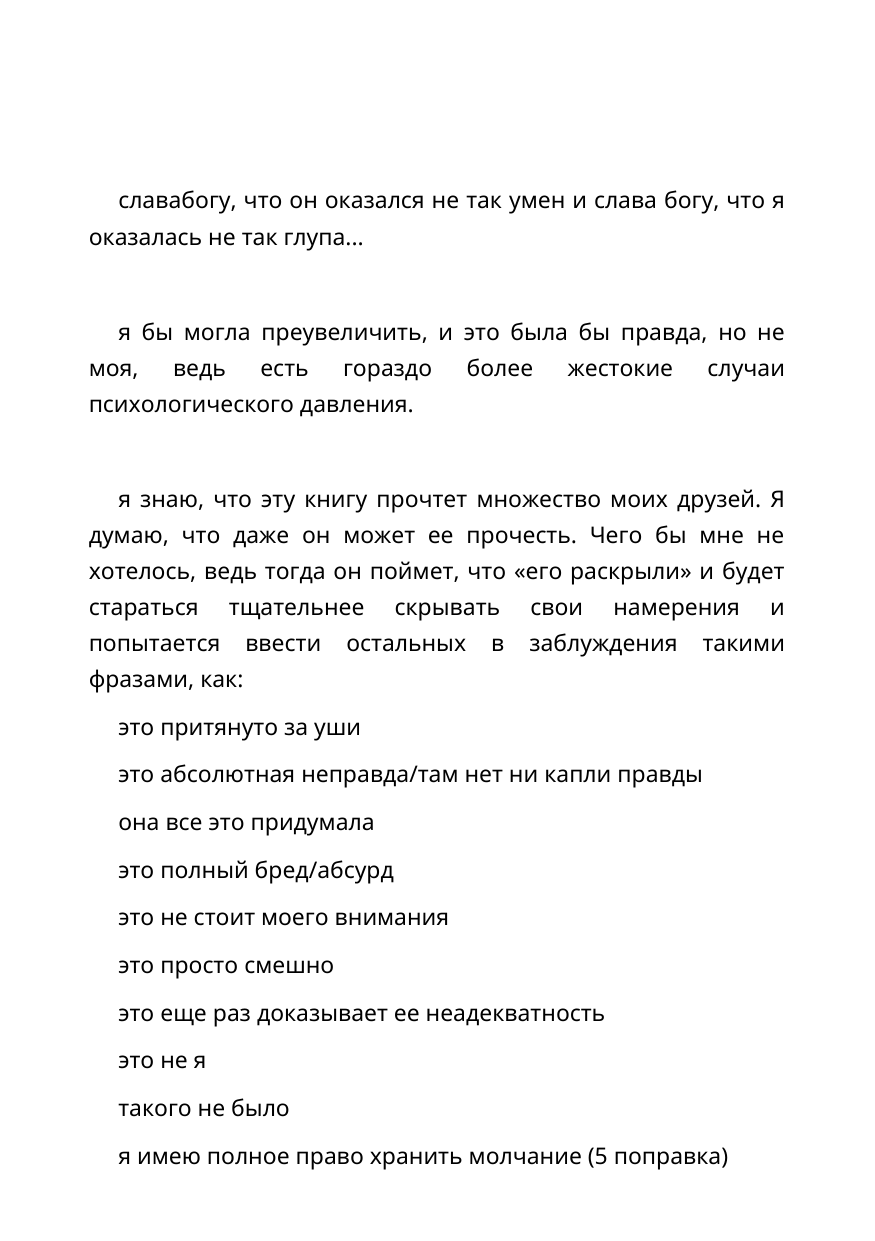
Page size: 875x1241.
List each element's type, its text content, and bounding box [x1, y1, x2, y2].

text это полный бред/абсурд [88, 854, 786, 885]
text она все это придумала [88, 806, 786, 837]
text это еще раз доказывает ее неадекватность [88, 997, 786, 1028]
text это притянуто за уши [88, 711, 786, 742]
text славабогу, что он оказался не так умен и слава богу, что я оказалась не так глупа... [88, 184, 786, 252]
text такого не было [88, 1092, 786, 1123]
text это абсолютная неправда/там нет ни капли правды [88, 758, 786, 789]
text я имею полное право хранить молчание (5 поправка) [88, 1140, 786, 1171]
text это просто смешно [88, 949, 786, 980]
text это не я [88, 1044, 786, 1076]
text я бы могла преувеличить, и это была бы правда, но не моя, ведь есть гораздо более жестокие случаи психологического давления. [88, 316, 786, 419]
text это не стоит моего внимания [88, 901, 786, 933]
text я знаю, что эту книгу прочтет множество моих друзей. Я думаю, что даже он может ее прочесть. Чего бы мне не хотелось, ведь тогда он поймет, что «его раскрыли» и будет стараться тщательнее скрывать свои намерения и попытается ввести остальных в заблуждения такими фразами, как: [88, 483, 786, 694]
